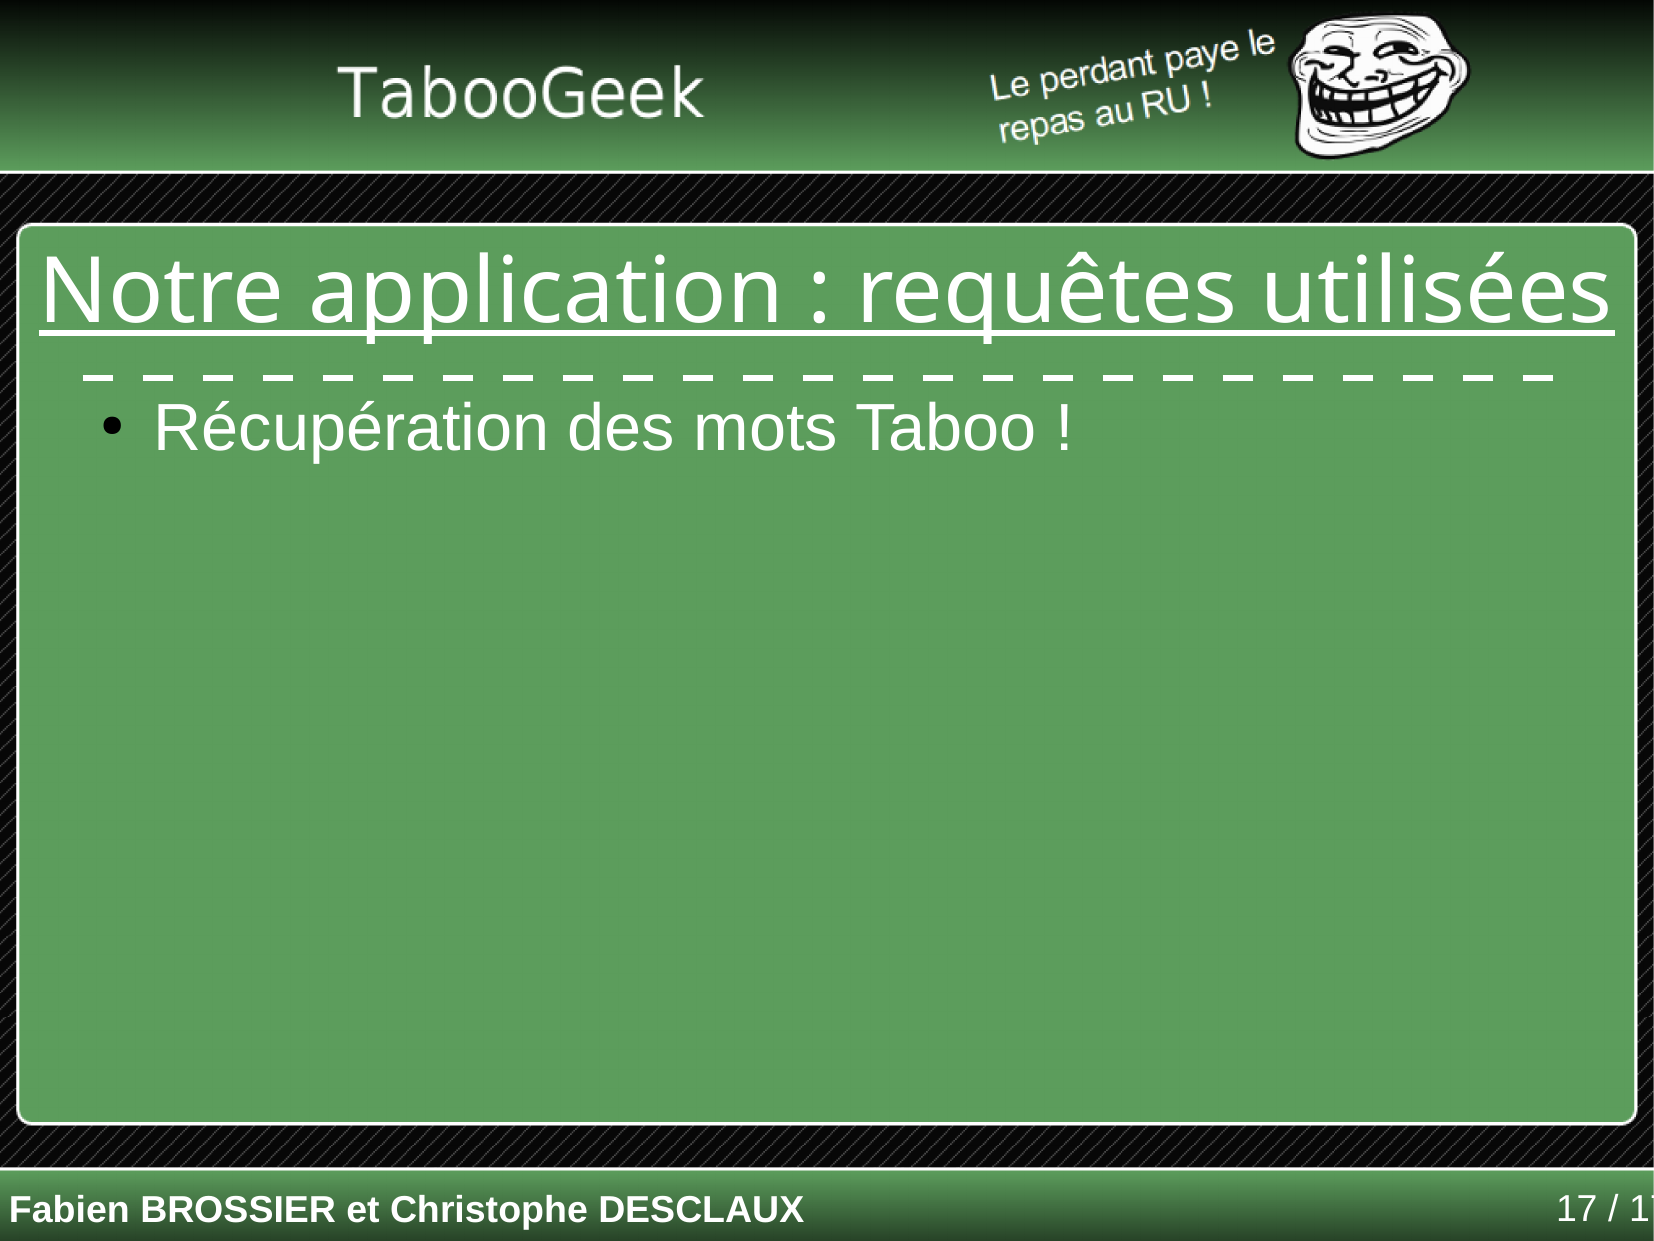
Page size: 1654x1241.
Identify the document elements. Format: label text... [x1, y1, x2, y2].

list Récupération des mots Taboo ! [82, 389, 1571, 1099]
picture [0, 0, 1654, 1241]
title Notre application : requêtes utilisées [35, 213, 1619, 362]
